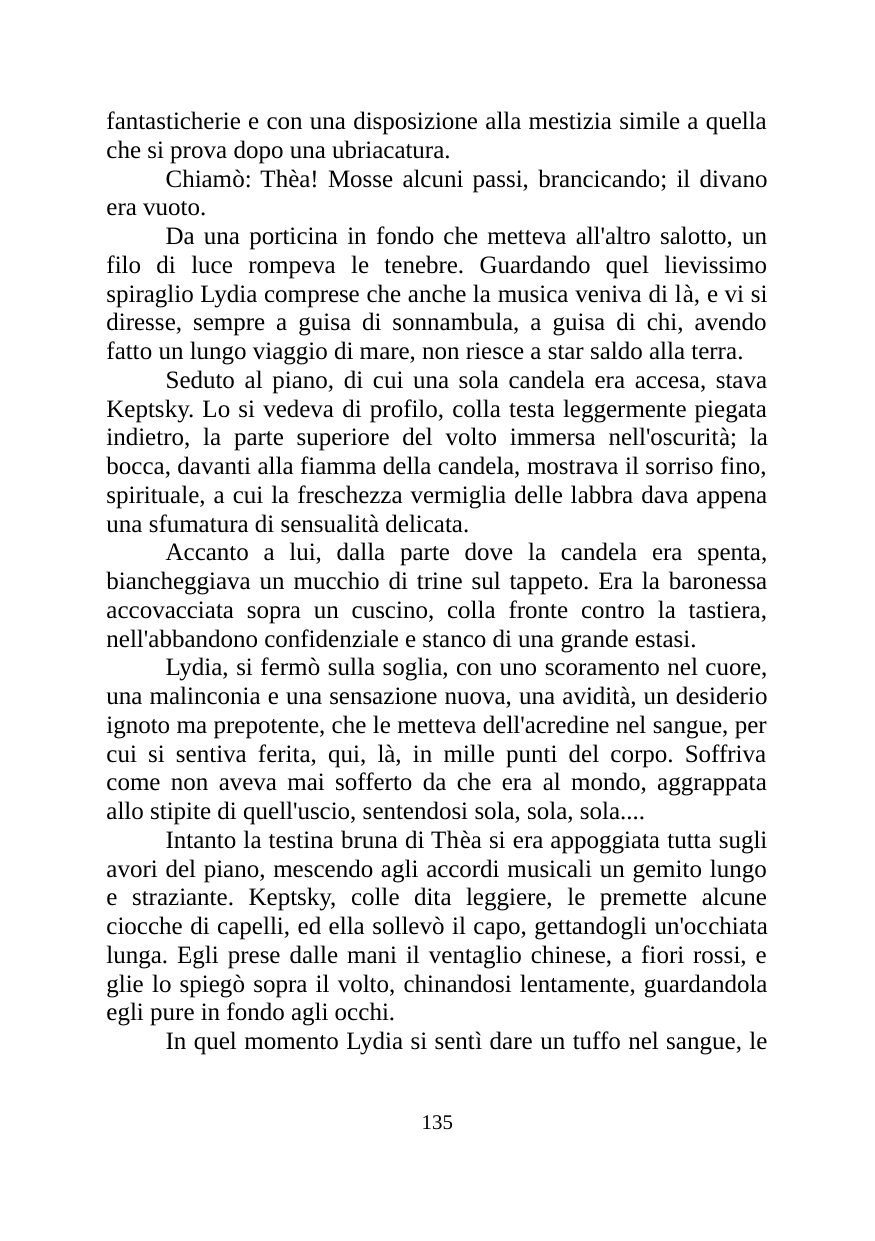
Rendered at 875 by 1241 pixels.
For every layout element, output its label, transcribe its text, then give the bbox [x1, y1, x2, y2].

text In quel momento Lydia si sentì dare un tuffo nel sangue, le [106, 1026, 768, 1055]
text Chiamò: Thèa! Mosse alcuni passi, brancicando; il divano era vuoto. [106, 164, 768, 221]
text Accanto a lui, dalla parte dove la candela era spenta, biancheggiava un mucchio di trine sul tappeto. Era la baronessa accovacciata sopra un cuscino, colla fronte contro la tastiera, nell'abbandono confidenziale e stanco di una grande estasi. [106, 537, 768, 652]
text Lydia, si fermò sulla soglia, con uno scoramento nel cuore, una malinconia e una sensazione nuova, una avidità, un desiderio ignoto ma prepotente, che le metteva dell'acredine nel sangue, per cui si sentiva ferita, qui, là, in mille punti del corpo. Soffriva come non aveva mai sofferto da che era al mondo, aggrappata allo stipite di quell'uscio, sentendosi sola, sola, sola.... [106, 652, 768, 825]
text Intanto la testina bruna di Thèa si era appoggiata tutta sugli avori del piano, mescendo agli accordi musicali un gemito lungo e straziante. Keptsky, colle dita leggiere, le premette alcune ciocche di capelli, ed ella sollevò il capo, gettandogli un'occhiata lunga. Egli prese dalle mani il ventaglio chinese, a fiori rossi, e glie lo spiegò sopra il volto, chinandosi lentamente, guardandola egli pure in fondo agli occhi. [106, 825, 768, 1026]
text Da una porticina in fondo che metteva all'altro salotto, un filo di luce rompeva le tenebre. Guardando quel lievissimo spiraglio Lydia comprese che anche la musica veniva di là, e vi si diresse, sempre a guisa di sonnambula, a guisa di chi, avendo fatto un lungo viaggio di mare, non riesce a star saldo alla terra. [106, 221, 768, 365]
text Seduto al piano, di cui una sola candela era accesa, stava Keptsky. Lo si vedeva di profilo, colla testa leggermente piegata indietro, la parte superiore del volto immersa nell'oscurità; la bocca, davanti alla fiamma della candela, mostrava il sorriso fino, spirituale, a cui la freschezza vermiglia delle labbra dava appena una sfumatura di sensualità delicata. [106, 365, 768, 537]
text fantasticherie e con una disposizione alla mestizia simile a quella che si prova dopo una ubriacatura. [106, 106, 768, 164]
